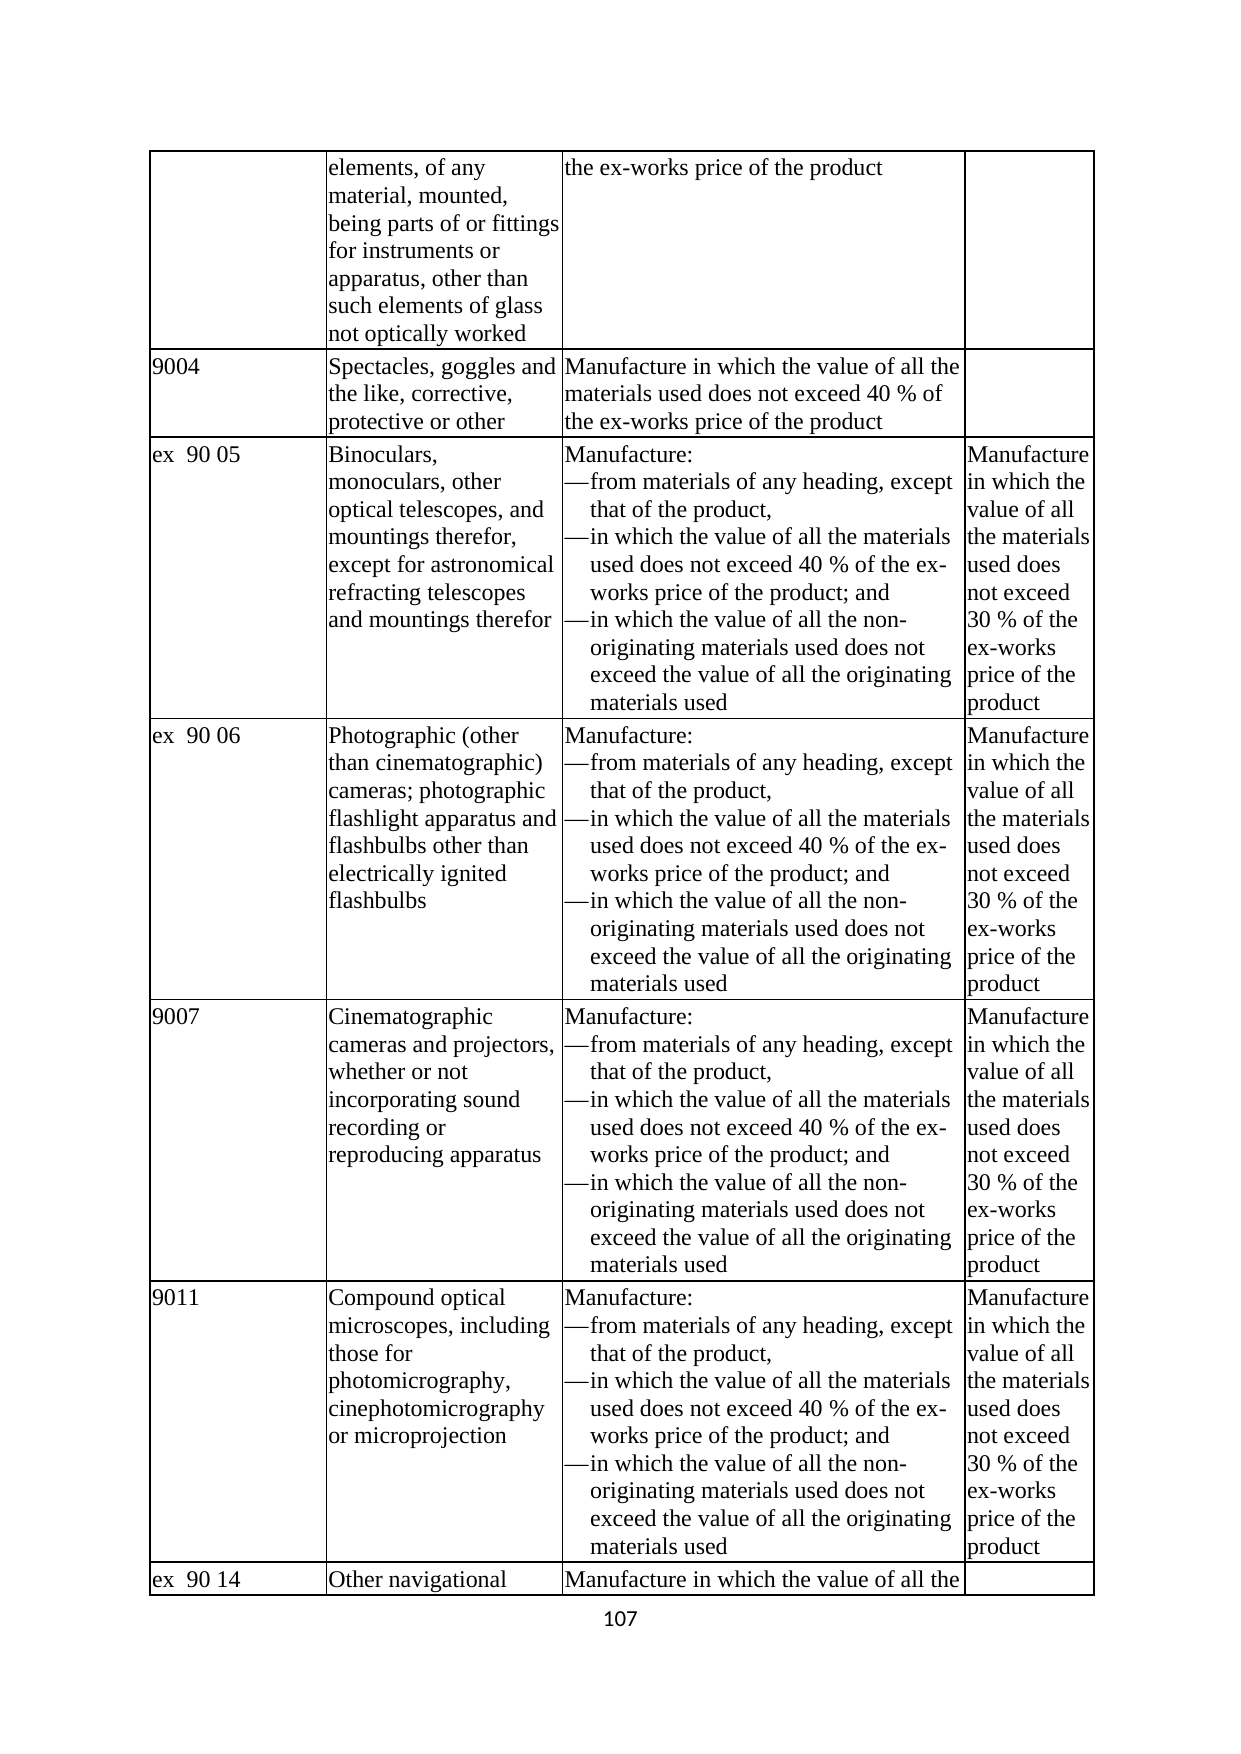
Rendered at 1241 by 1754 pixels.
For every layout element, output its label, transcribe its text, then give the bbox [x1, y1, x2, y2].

table_header in which the value of all the non-originating materials used does not exceed the value of all the originating materials used [590, 1449, 963, 1559]
table_cell Manufacture: [563, 719, 964, 999]
table_header — [564, 1366, 590, 1449]
table_cell Spectacles, goggles and the like, corrective, protective or other [327, 350, 562, 436]
table_header in which the value of all the materials used does not exceed 40 % of the ex-works price of the product; and [590, 1085, 963, 1168]
table_cell Other navigational [327, 1563, 562, 1594]
table_cell Cinematographic cameras and projectors, whether or not incorporating sound recording or reproducing apparatus [327, 1000, 562, 1280]
table_header — [564, 1311, 590, 1366]
table_header — [564, 605, 590, 716]
table_cell Manufacture in which the value of all the [563, 1563, 964, 1594]
table_header — [564, 523, 590, 605]
table_header in which the value of all the non-originating materials used does not exceed the value of all the originating materials used [590, 1168, 963, 1278]
table_cell elements, of any material, mounted, being parts of or fittings for instruments or apparatus, other than such elements of glass not optically worked [327, 152, 562, 348]
table_cell Manufacture in which the value of all the materials used does not exceed 30 % of the ex-works price of the product [966, 1000, 1093, 1280]
table_cell Photographic (other than cinematographic) cameras; photographic flashlight apparatus and flashbulbs other than electrically ignited flashbulbs [327, 719, 562, 999]
table_header in which the value of all the materials used does not exceed 40 % of the ex-works price of the product; and [590, 1366, 963, 1449]
table_header — [564, 1168, 590, 1278]
table_cell Manufacture: [563, 1282, 964, 1561]
table_header from materials of any heading, except that of the product, [590, 1311, 963, 1366]
table_cell Manufacture in which the value of all the materials used does not exceed 30 % of the ex-works price of the product [966, 719, 1093, 999]
table_header from materials of any heading, except that of the product, [590, 1030, 963, 1085]
table_header — [564, 749, 590, 804]
table_header — [564, 804, 590, 886]
table_cell 9011 [151, 1282, 326, 1561]
table_header — [564, 467, 590, 522]
table_cell Manufacture: [563, 1000, 964, 1280]
table_cell Binoculars, monoculars, other optical telescopes, and mountings therefor, except for astronomical refracting telescopes and mountings therefor [327, 438, 562, 717]
table_header in which the value of all the non-originating materials used does not exceed the value of all the originating materials used [590, 886, 963, 997]
table_cell [151, 152, 326, 348]
table_header — [564, 1085, 590, 1168]
table_cell Compound optical microscopes, including those for photomicrography, cinephotomicrography or microprojection [327, 1282, 562, 1561]
table_cell 9007 [151, 1000, 326, 1280]
table_cell Manufacture in which the value of all the materials used does not exceed 30 % of the ex-works price of the product [966, 1282, 1093, 1561]
table_cell ex 90 06 [151, 719, 326, 999]
table_header in which the value of all the non-originating materials used does not exceed the value of all the originating materials used [590, 605, 963, 716]
table_cell [966, 152, 1093, 348]
table_header — [564, 886, 590, 997]
table_header in which the value of all the materials used does not exceed 40 % of the ex-works price of the product; and [590, 523, 963, 605]
table_header — [564, 1030, 590, 1085]
table_cell 9004 [151, 350, 326, 436]
table_cell Manufacture in which the value of all the materials used does not exceed 30 % of the ex-works price of the product [966, 438, 1093, 717]
table_cell the ex-works price of the product [563, 152, 964, 348]
table_header — [564, 1449, 590, 1559]
table_cell [966, 1563, 1093, 1594]
table_cell ex 90 05 [151, 438, 326, 717]
table_header in which the value of all the materials used does not exceed 40 % of the ex-works price of the product; and [590, 804, 963, 886]
table_cell [966, 350, 1093, 436]
table_cell ex 90 14 [151, 1563, 326, 1594]
table_cell Manufacture: [563, 438, 964, 717]
table_cell Manufacture in which the value of all the materials used does not exceed 40 % of the ex-works price of the product [563, 350, 964, 436]
table_header from materials of any heading, except that of the product, [590, 749, 963, 804]
table_header from materials of any heading, except that of the product, [590, 467, 963, 522]
